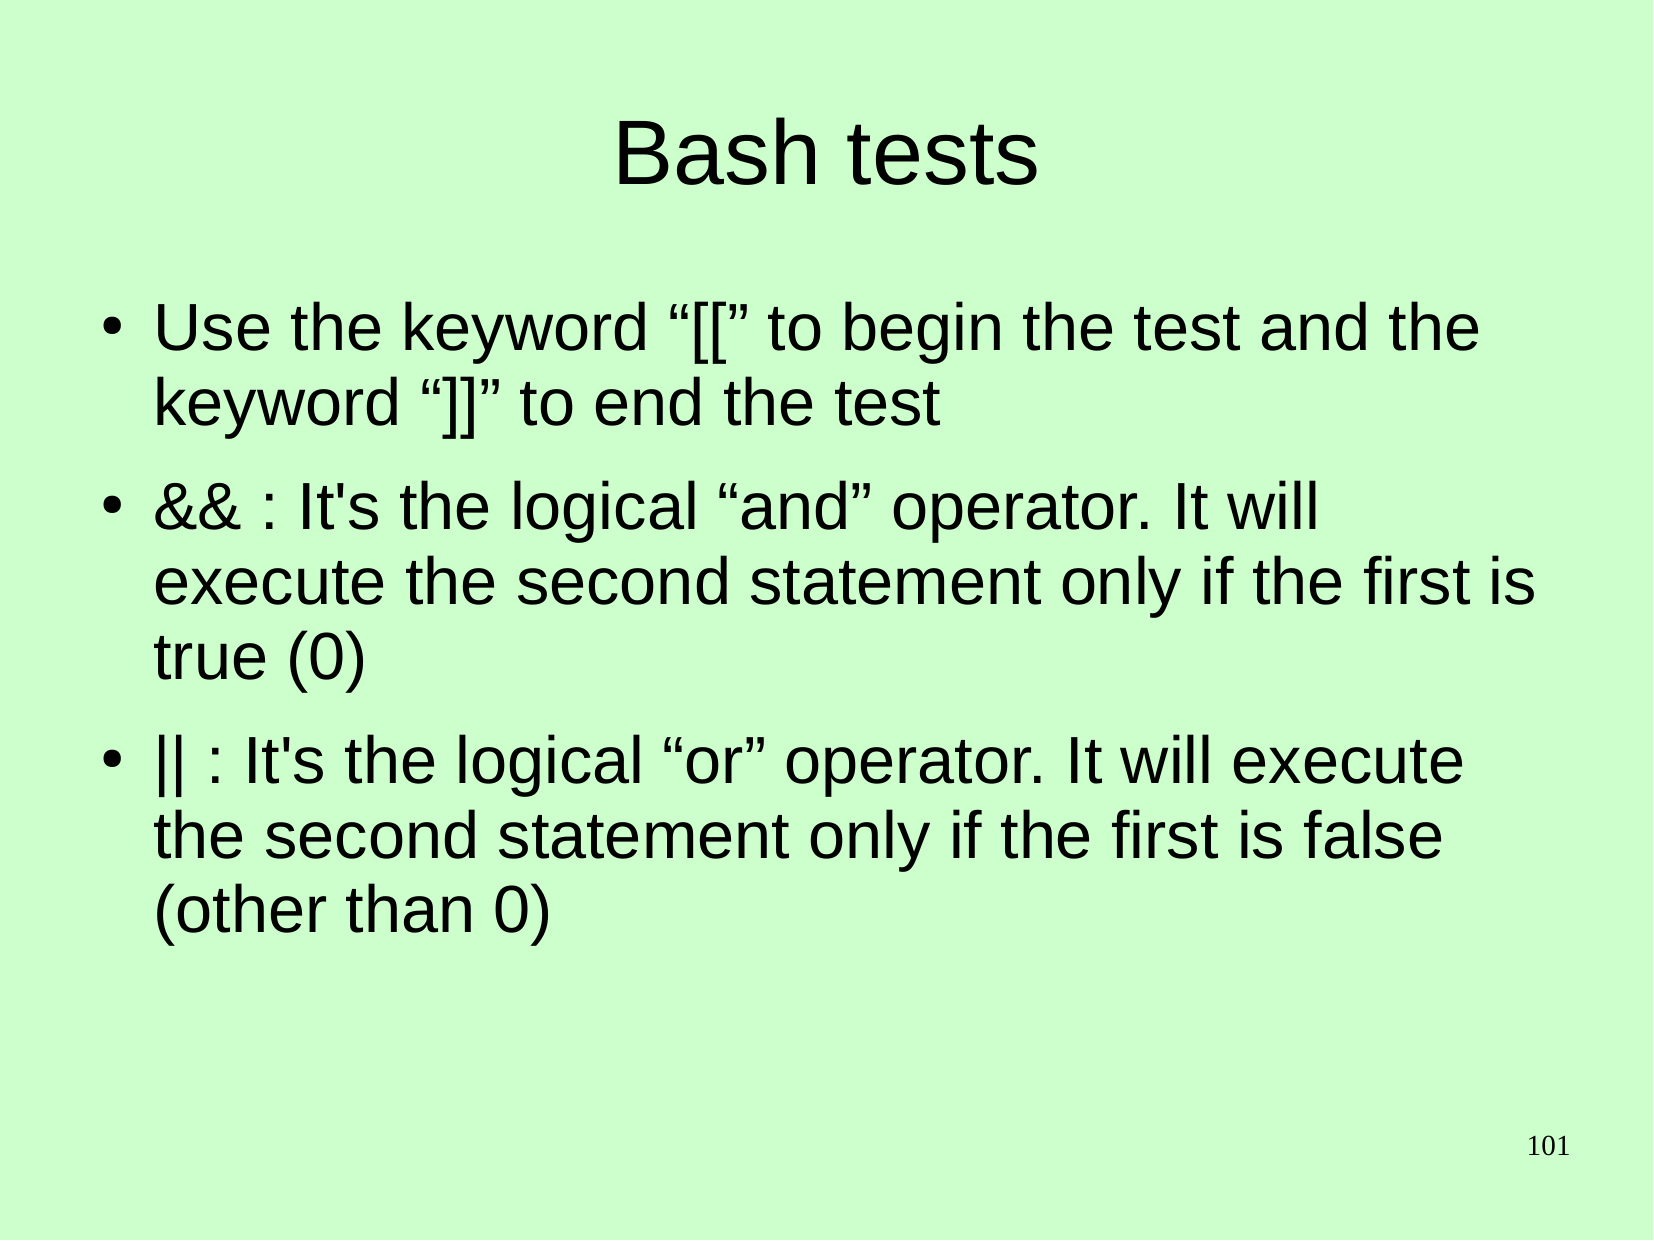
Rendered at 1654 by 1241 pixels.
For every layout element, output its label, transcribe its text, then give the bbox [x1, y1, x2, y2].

list Use the keyword “[[” to begin the test and the keyword “]]” to end the test && : It's the logical “and” operator. It will execute the second statement only if the first is true (0) || : It's the logical “or” operator. It will execute the second statement only if the first is false (other than 0) [82, 290, 1571, 1010]
title Bash tests [82, 49, 1571, 257]
